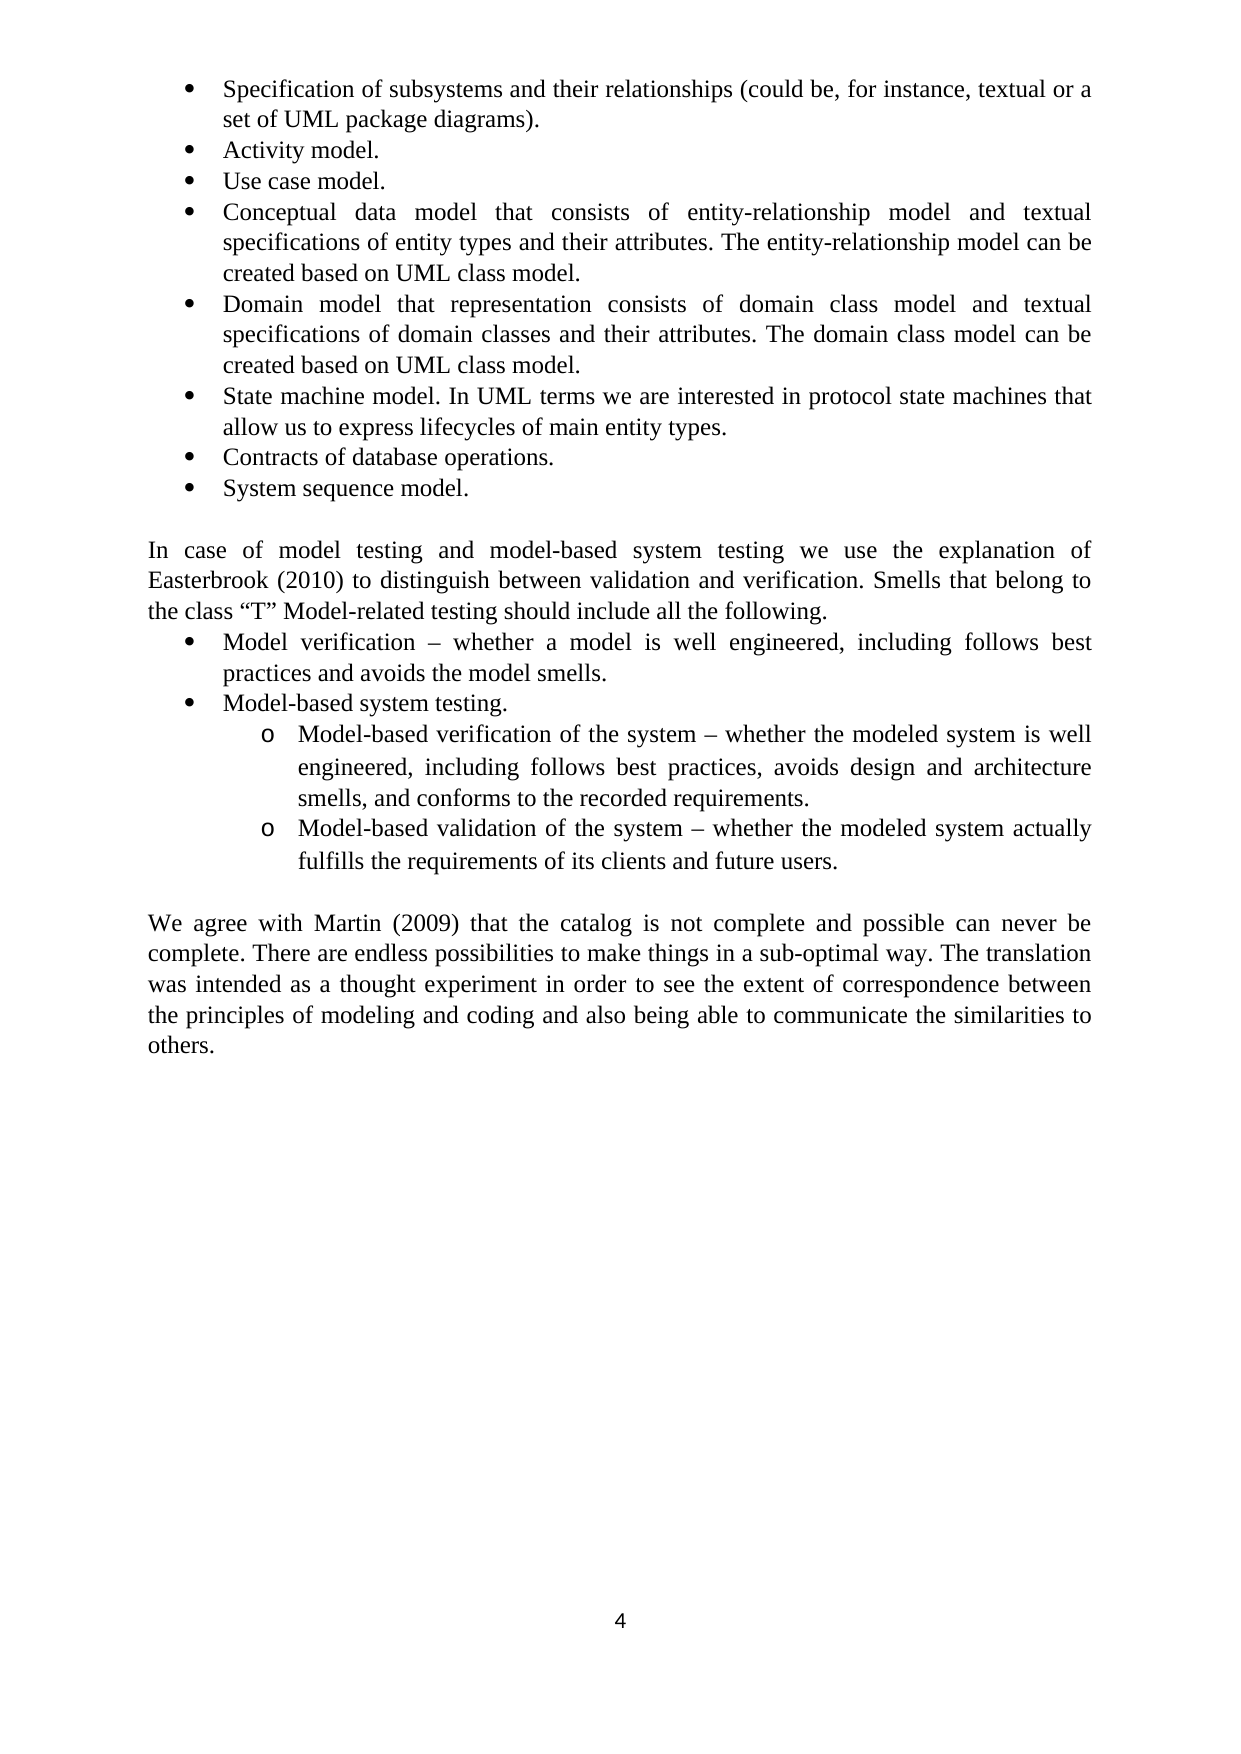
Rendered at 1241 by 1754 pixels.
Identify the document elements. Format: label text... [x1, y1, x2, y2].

list Activity model. [185, 135, 1093, 164]
list Use case model. [185, 166, 1093, 195]
list Model verification – whether a model is well engineered, including follows best practices and avoids the model smells. [185, 627, 1093, 686]
list Model-based verification of the system – whether the modeled system is well engineered, including follows best practices, avoids design and architecture smells, and conforms to the recorded requirements. [260, 719, 1093, 811]
list Specification of subsystems and their relationships (could be, for instance, textual or a set of UML package diagrams). [185, 74, 1093, 133]
list Model-based validation of the system – whether the modeled system actually fulfills the requirements of its clients and future users. [260, 813, 1093, 875]
list System sequence model. [185, 473, 1093, 502]
list Contracts of database operations. [185, 442, 1093, 471]
list Domain model that representation consists of domain class model and textual specifications of domain classes and their attributes. The domain class model can be created based on UML class model. [185, 289, 1093, 379]
list State machine model. In UML terms we are interested in protocol state machines that allow us to express lifecycles of main entity types. [185, 381, 1093, 441]
text In case of model testing and model-based system testing we use the explanation of Easterbrook (2010) to distinguish between validation and verification. Smells that belong to the class “T” Model-related testing should include all the following. [148, 535, 1093, 625]
text We agree with Martin (2009) that the catalog is not complete and possible can never be complete. There are endless possibilities to make things in a sub-optimal way. The translation was intended as a thought experiment in order to see the extent of correspondence between the principles of modeling and coding and also being able to communicate the similarities to others. [148, 908, 1093, 1059]
list Conceptual data model that consists of entity-relationship model and textual specifications of entity types and their attributes. The entity-relationship model can be created based on UML class model. [185, 197, 1093, 287]
list Model-based system testing. [185, 688, 1093, 717]
